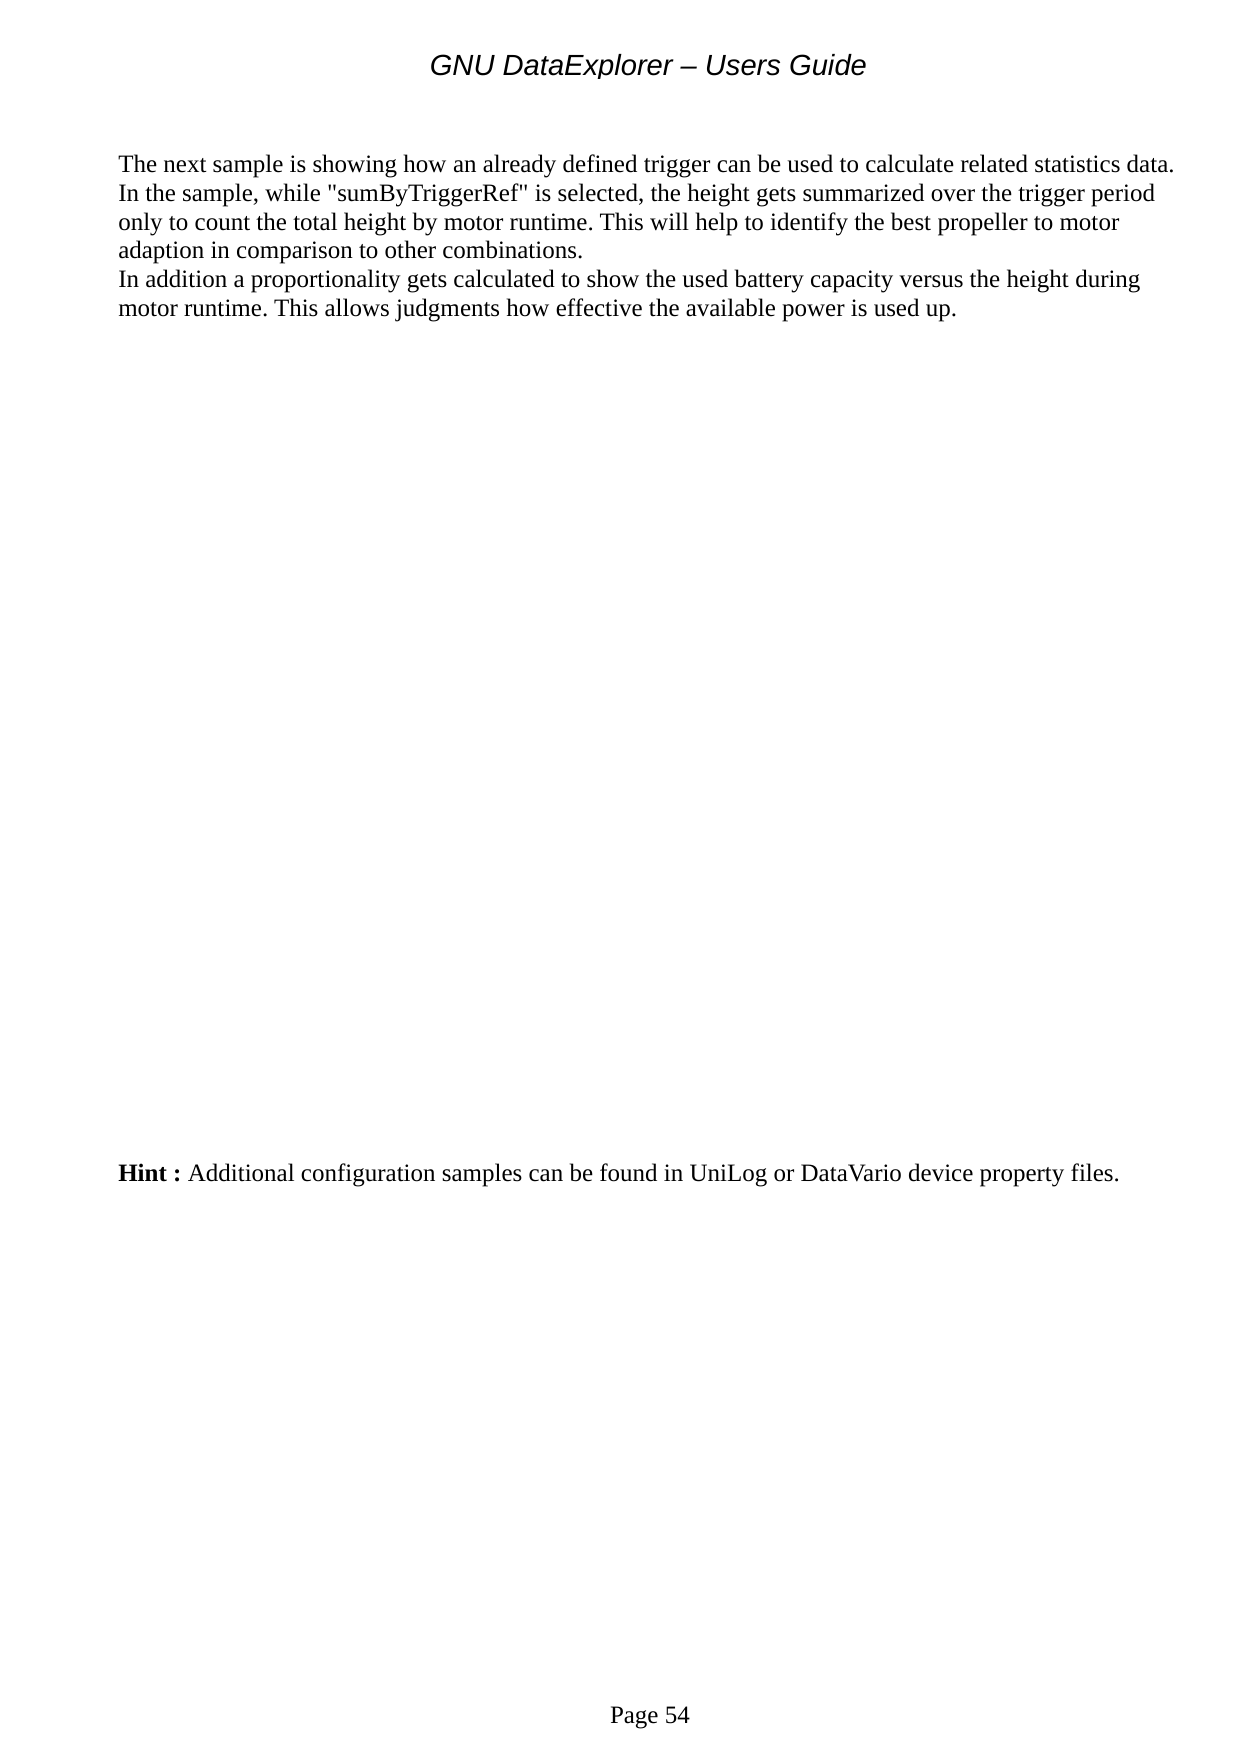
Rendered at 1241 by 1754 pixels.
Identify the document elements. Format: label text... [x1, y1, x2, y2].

text Hint : Additional configuration samples can be found in UniLog or DataVario device property files. [118, 334, 1181, 1187]
text The next sample is showing how an already defined trigger can be used to calculate related statistics data. In the sample, while "sumByTriggerRef" is selected, the height gets summarized over the trigger period only to count the total height by motor runtime. This will help to identify the best propeller to motor adaption in comparison to other combinations. In addition a proportionality gets calculated to show the used battery capacity versus the height during motor runtime. This allows judgments how effective the available power is used up. [118, 149, 1181, 322]
